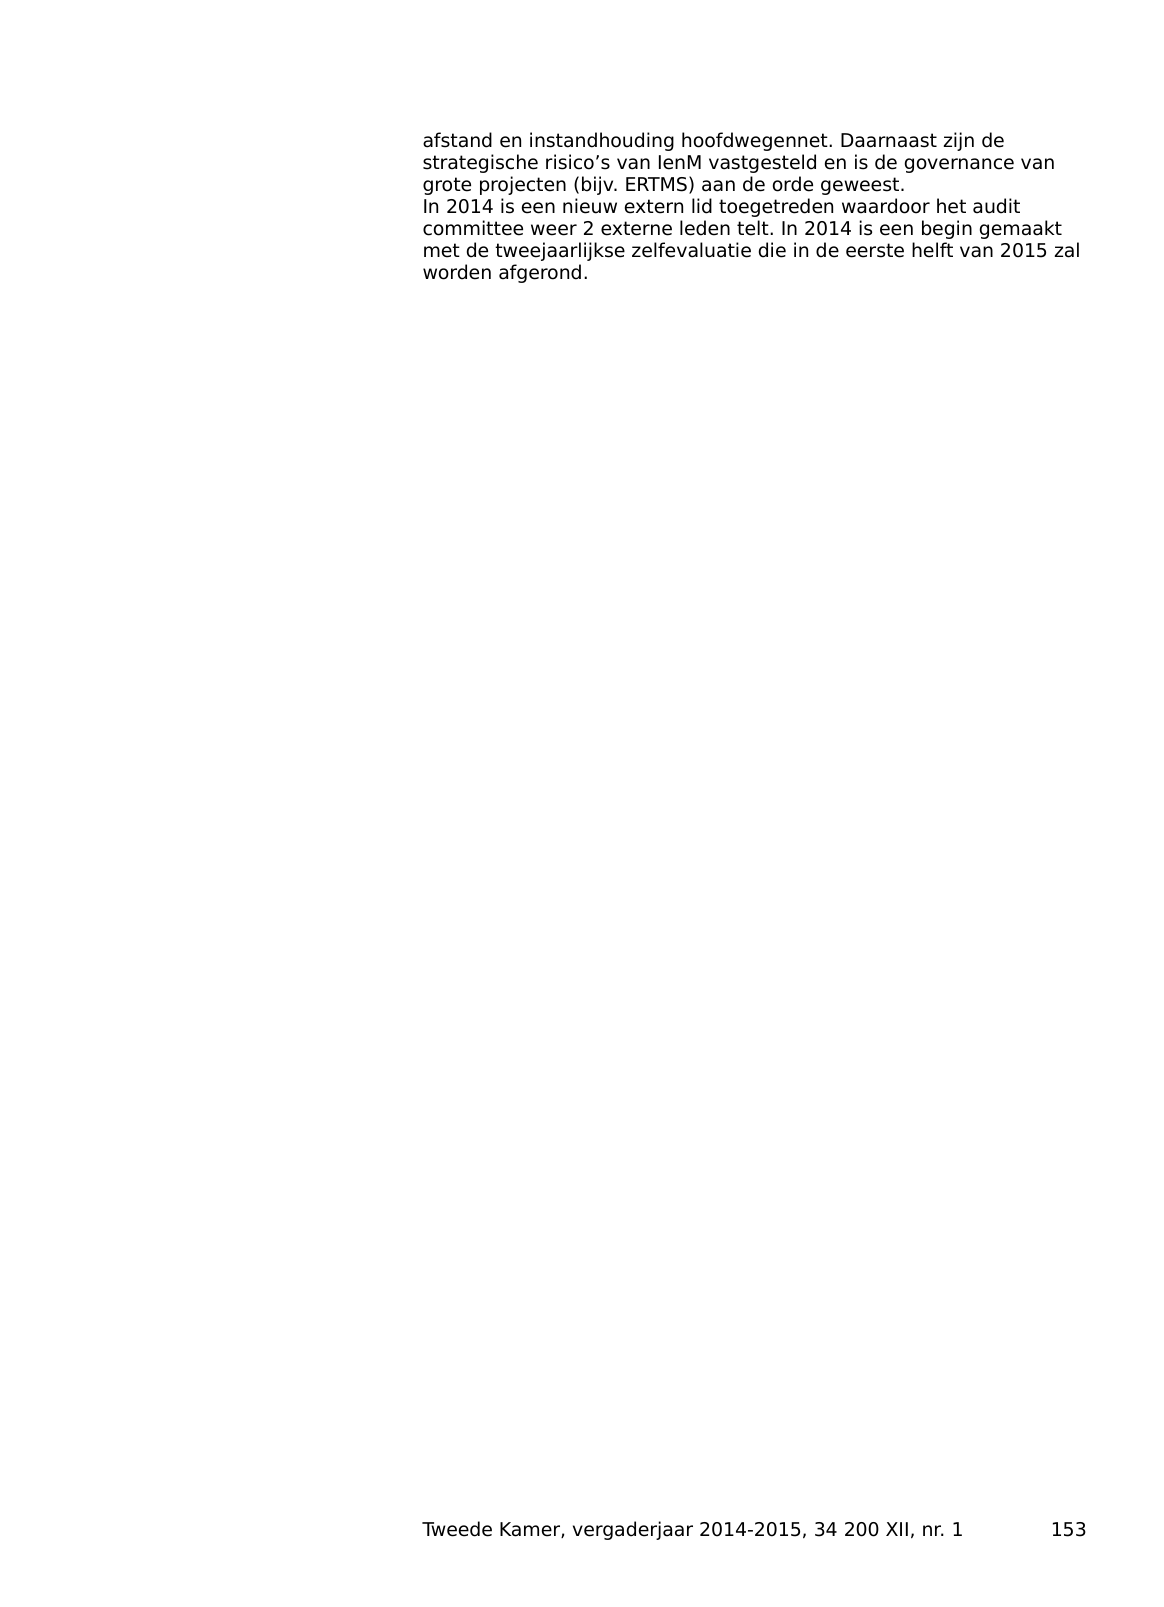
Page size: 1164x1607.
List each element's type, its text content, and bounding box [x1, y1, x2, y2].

text In 2014 is een nieuw extern lid toegetreden waardoor het audit committee weer 2 externe leden telt. In 2014 is een begin gemaakt met de tweejaarlijkse zelfevaluatie die in de eerste helft van 2015 zal worden afgerond. [422, 196, 1087, 284]
text afstand en instandhouding hoofdwegennet. Daarnaast zijn de strategische risico’s van IenM vastgesteld en is de governance van grote projecten (bijv. ERTMS) aan de orde geweest. [422, 130, 1087, 196]
